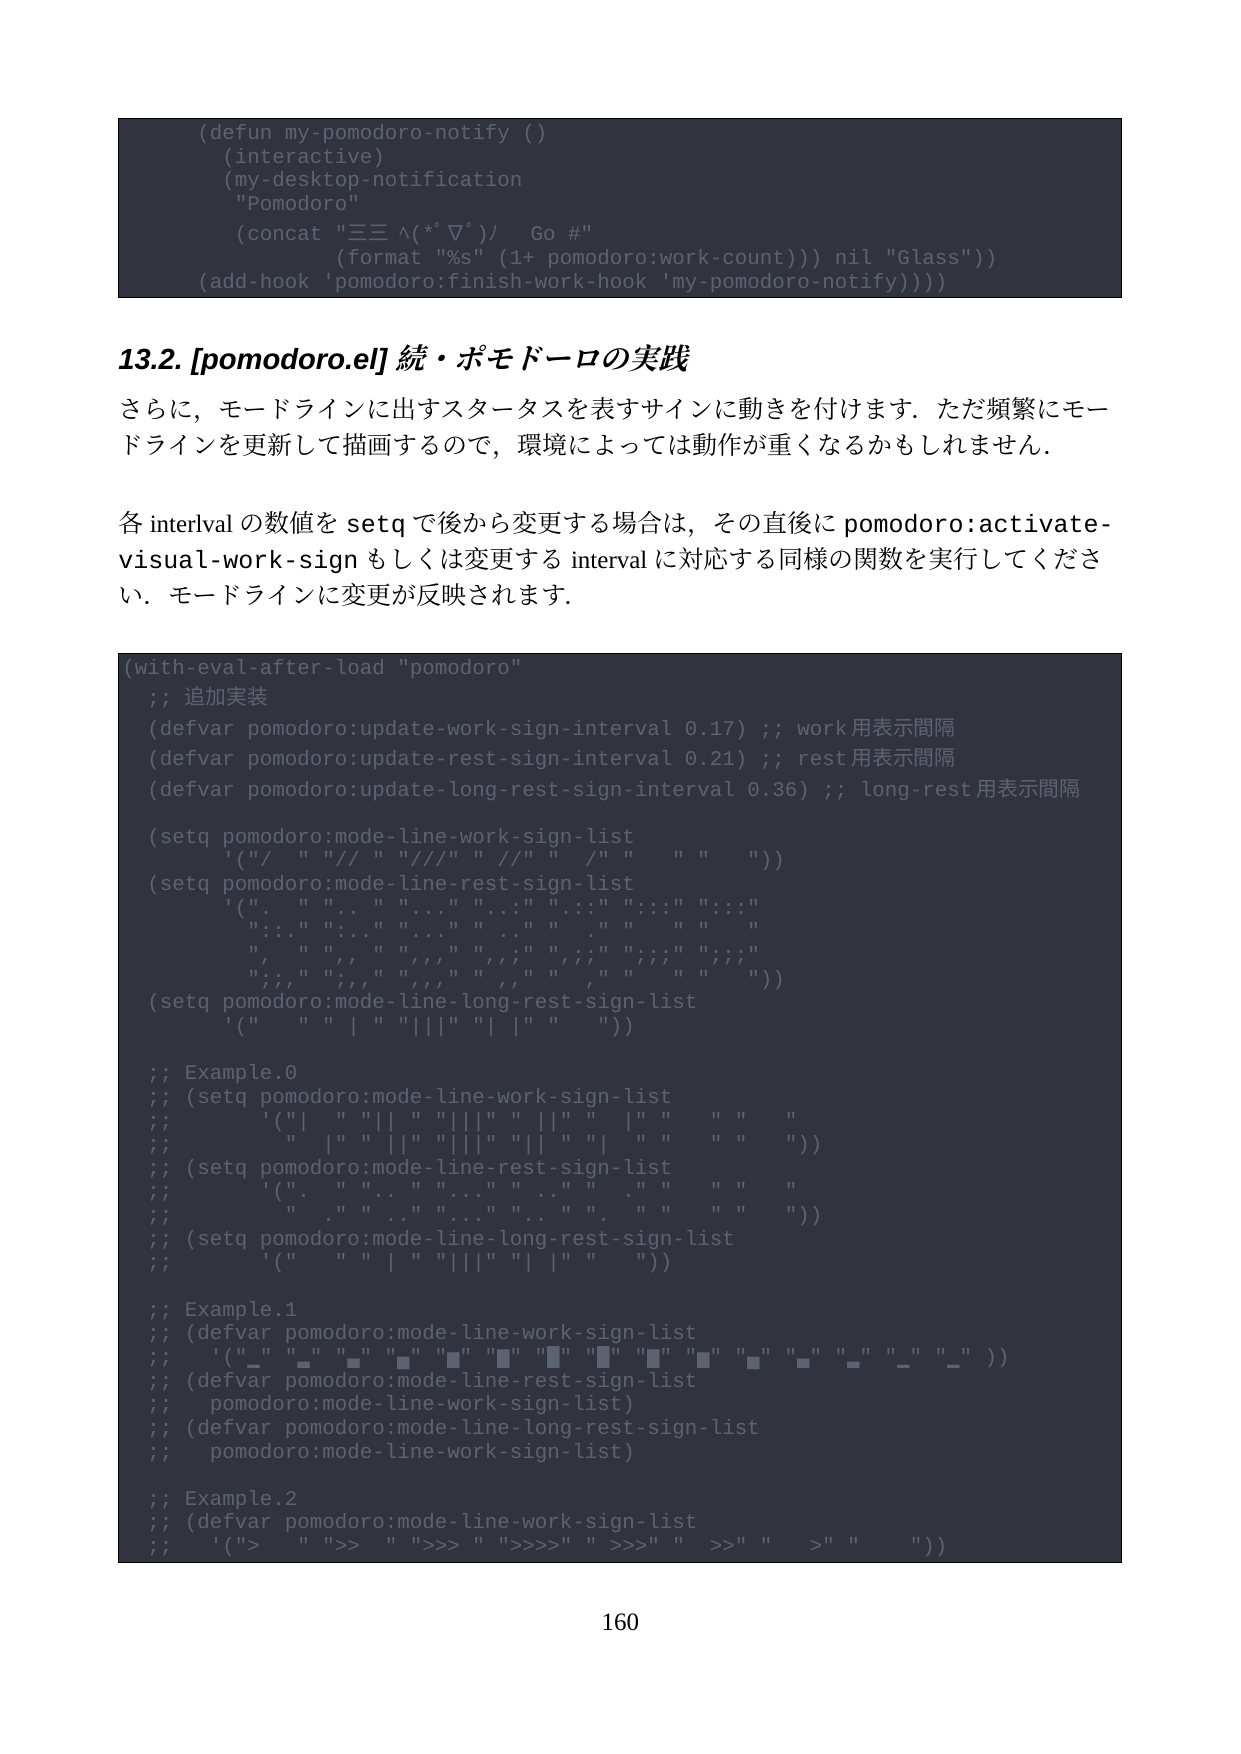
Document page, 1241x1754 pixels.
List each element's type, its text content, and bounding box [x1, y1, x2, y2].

text "::." ":.." "..." " .." " ." " " " " [119, 916, 1121, 940]
text ";;," ";,," ",,," " ,," " ," " " " ")) [119, 964, 1121, 987]
text (defun my-pomodoro-notify () [119, 119, 1121, 142]
text ;; (defvar pomodoro:mode-line-work-sign-list [119, 1318, 1121, 1342]
text (setq pomodoro:mode-line-long-rest-sign-list [119, 987, 1121, 1011]
text ;; (setq pomodoro:mode-line-rest-sign-list [119, 1153, 1121, 1177]
text ;; (defvar pomodoro:mode-line-work-sign-list [119, 1508, 1121, 1531]
text ;; " ." " .." "..." ".. " ". " " " " ")) [119, 1200, 1121, 1224]
text (defvar pomodoro:update-rest-sign-interval 0.21) ;; rest用表示間隔 [119, 737, 1121, 768]
text 各 interlval の数値を setq で後から変更する場合は，その直後に pomodoro:activate-visual-work-sign もしくは変更する interval に対応する同様の関数を実行してください．モードラインに変更が反映されます． [118, 503, 1122, 640]
text ;; (defvar pomodoro:mode-line-rest-sign-list [119, 1366, 1121, 1389]
text ;; (defvar pomodoro:mode-line-long-rest-sign-list [119, 1413, 1121, 1437]
text (setq pomodoro:mode-line-rest-sign-list [119, 869, 1121, 893]
text (defvar pomodoro:update-long-rest-sign-interval 0.36) ;; long-rest用表示間隔 [119, 768, 1121, 798]
text (add-hook 'pomodoro:finish-work-hook 'my-pomodoro-notify)))) [119, 267, 1121, 297]
text '(". " ".. " "..." "..:" ".::" ":::" ":::" [119, 893, 1121, 916]
subtitle [pomodoro.el] 続・ポモドーロの実践 [118, 336, 1122, 378]
text "Pomodoro" [119, 189, 1121, 213]
text (format "%s" (1+ pomodoro:work-count))) nil "Glass")) [119, 243, 1121, 267]
text '("/ " "// " "///" " //" " /" " " " ")) [119, 846, 1121, 869]
text ;; '(" " " | " "|||" "| |" " ")) [119, 1247, 1121, 1271]
text '(" " " | " "|||" "| |" " ")) [119, 1011, 1121, 1035]
text ;; Example.2 [119, 1484, 1121, 1508]
text ;; (setq pomodoro:mode-line-long-rest-sign-list [119, 1224, 1121, 1247]
text ;; Example.0 [119, 1058, 1121, 1082]
text ;; '("▁" "▂" "▃" "▄" "▅" "▆" "▇" "▇" "▆" "▅" "▄" "▃" "▂" "▁" "▁" )) [119, 1342, 1121, 1366]
text ", " ",, " ",,," ",,;" ",;;" ";;;" ";;;" [119, 940, 1121, 964]
text さらに，モードラインに出すスタータスを表すサインに動きを付けます．ただ頻繁にモードラインを更新して描画するので，環境によっては動作が重くなるかもしれません． [118, 390, 1122, 491]
text (setq pomodoro:mode-line-work-sign-list [119, 822, 1121, 846]
text ;; pomodoro:mode-line-work-sign-list) [119, 1389, 1121, 1413]
text (my-desktop-notification [119, 165, 1121, 189]
text (interactive) [119, 142, 1121, 165]
text ;; Example.1 [119, 1295, 1121, 1318]
text (concat "三三 ﾍ(*ﾟ∇ﾟ)ﾉ Go #" [119, 213, 1121, 243]
text ;; " |" " ||" "|||" "|| " "| " " " " ")) [119, 1129, 1121, 1153]
text ;; pomodoro:mode-line-work-sign-list) [119, 1437, 1121, 1460]
text ;; '("| " "|| " "|||" " ||" " |" " " " " [119, 1106, 1121, 1129]
text (with-eval-after-load "pomodoro" [119, 654, 1121, 677]
text (defvar pomodoro:update-work-sign-interval 0.17) ;; work用表示間隔 [119, 707, 1121, 737]
text ;; (setq pomodoro:mode-line-work-sign-list [119, 1082, 1121, 1106]
text ;; '(". " ".. " "..." " .." " ." " " " " [119, 1177, 1121, 1200]
text ;; '("> " ">> " ">>> " ">>>>" " >>>" " >>" " >" " ")) [119, 1531, 1121, 1562]
text ;; 追加実装 [119, 677, 1121, 707]
